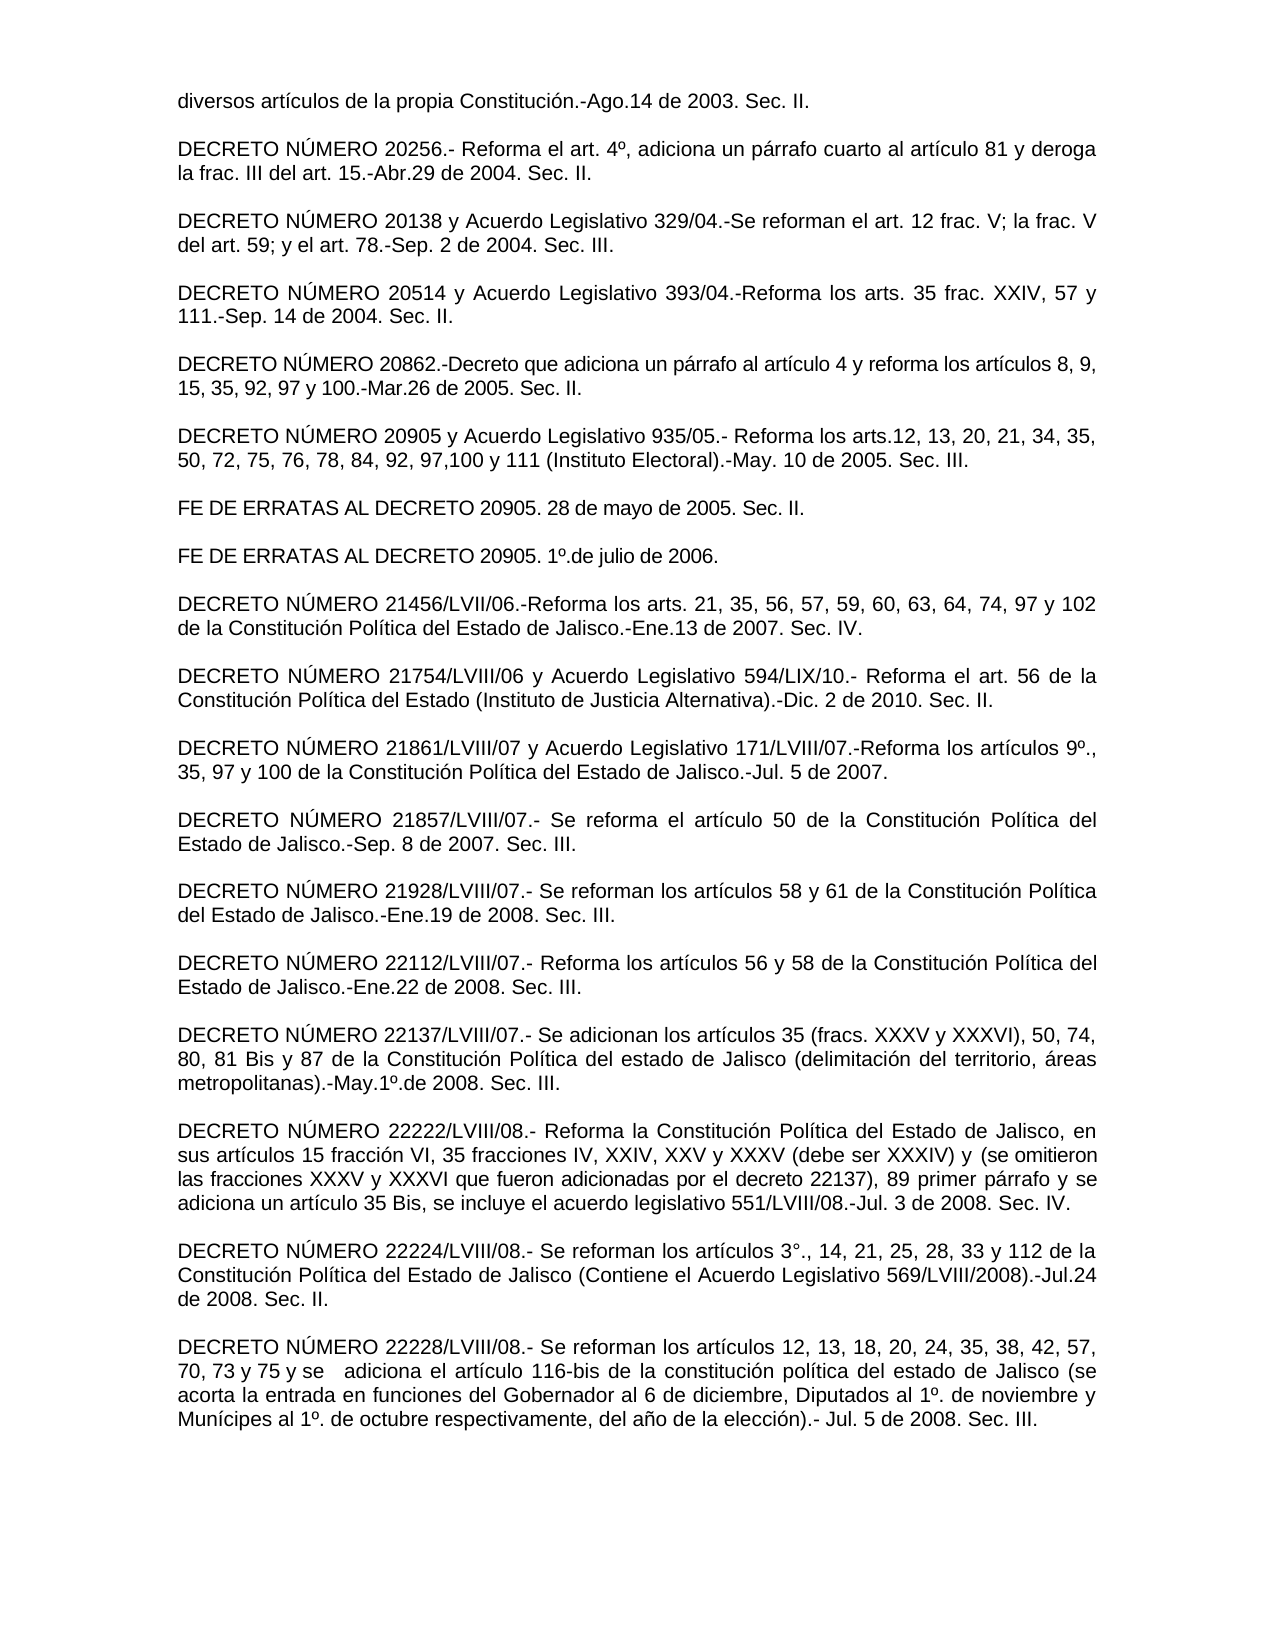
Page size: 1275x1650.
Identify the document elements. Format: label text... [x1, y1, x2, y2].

text DECRETO NÚMERO 22137/LVIII/07.- Se adicionan los artículos 35 (fracs. XXXV y XXXVI), 50, 74, 80, 81 Bis y 87 de la Constitución Política del estado de Jalisco (delimitación del territorio, áreas metropolitanas).-May.1º.de 2008. Sec. III. [177, 1023, 1098, 1095]
text DECRETO NÚMERO 21861/LVIII/07 y Acuerdo Legislativo 171/LVIII/07.-Reforma los artículos 9º., 35, 97 y 100 de la Constitución Política del Estado de Jalisco.-Jul. 5 de 2007. [177, 736, 1098, 783]
text DECRETO NÚMERO 21754/LVIII/06 y Acuerdo Legislativo 594/LIX/10.- Reforma el art. 56 de la Constitución Política del Estado (Instituto de Justicia Alternativa).-Dic. 2 de 2010. Sec. II. [177, 664, 1098, 712]
subtitle DECRETO NÚMERO 20256.- Reforma el art. 4º, adiciona un párrafo cuarto al artículo 81 y deroga la frac. III del art. 15.-Abr.29 de 2004. Sec. II. [177, 137, 1098, 184]
subtitle DECRETO NÚMERO 20138 y Acuerdo Legislativo 329/04.-Se reforman el art. 12 frac. V; la frac. V del art. 59; y el art. 78.-Sep. 2 de 2004. Sec. III. [177, 208, 1098, 256]
text DECRETO NÚMERO 21928/LVIII/07.- Se reforman los artículos 58 y 61 de la Constitución Política del Estado de Jalisco.-Ene.19 de 2008. Sec. III. [177, 879, 1098, 927]
text DECRETO NÚMERO 20862.-Decreto que adiciona un párrafo al artículo 4 y reforma los artículos 8, 9, 15, 35, 92, 97 y 100.-Mar.26 de 2005. Sec. II. [177, 352, 1098, 400]
text FE DE ERRATAS AL DECRETO 20905. 28 de mayo de 2005. Sec. II. [177, 496, 1098, 520]
subtitle DECRETO NÚMERO 20514 y Acuerdo Legislativo 393/04.-Reforma los arts. 35 frac. XXIV, 57 y 111.-Sep. 14 de 2004. Sec. II. [177, 280, 1098, 328]
text FE DE ERRATAS AL DECRETO 20905. 1º.de julio de 2006. [177, 544, 1098, 568]
text DECRETO NÚMERO 22222/LVIII/08.- Reforma la Constitución Política del Estado de Jalisco, en sus artículos 15 fracción VI, 35 fracciones IV, XXIV, XXV y XXXV (debe ser XXXIV) y (se omitieron las fracciones XXXV y XXXVI que fueron adicionadas por el decreto 22137), 89 primer párrafo y se adiciona un artículo 35 Bis, se incluye el acuerdo legislativo 551/LVIII/08.-Jul. 3 de 2008. Sec. IV. [177, 1119, 1098, 1215]
text DECRETO NÚMERO 22228/LVIII/08.- Se reforman los artículos 12, 13, 18, 20, 24, 35, 38, 42, 57, 70, 73 y 75 y se adiciona el artículo 116-bis de la constitución política del estado de Jalisco (se acorta la entrada en funciones del Gobernador al 6 de diciembre, Diputados al 1º. de noviembre y Munícipes al 1º. de octubre respectivamente, del año de la elección).- Jul. 5 de 2008. Sec. III. [177, 1334, 1098, 1430]
text DECRETO NÚMERO 21857/LVIII/07.- Se reforma el artículo 50 de la Constitución Política del Estado de Jalisco.-Sep. 8 de 2007. Sec. III. [177, 807, 1098, 855]
text DECRETO NÚMERO 22112/LVIII/07.- Reforma los artículos 56 y 58 de la Constitución Política del Estado de Jalisco.-Ene.22 de 2008. Sec. III. [177, 951, 1098, 999]
subtitle diversos artículos de la propia Constitución.-Ago.14 de 2003. Sec. II. [177, 89, 1098, 113]
subtitle DECRETO NÚMERO 21456/LVII/06.-Reforma los arts. 21, 35, 56, 57, 59, 60, 63, 64, 74, 97 y 102 de la Constitución Política del Estado de Jalisco.-Ene.13 de 2007. Sec. IV. [177, 592, 1098, 640]
subtitle DECRETO NÚMERO 20905 y Acuerdo Legislativo 935/05.- Reforma los arts.12, 13, 20, 21, 34, 35, 50, 72, 75, 76, 78, 84, 92, 97,100 y 111 (Instituto Electoral).-May. 10 de 2005. Sec. III. [177, 424, 1098, 472]
text DECRETO NÚMERO 22224/LVIII/08.- Se reforman los artículos 3°., 14, 21, 25, 28, 33 y 112 de la Constitución Política del Estado de Jalisco (Contiene el Acuerdo Legislativo 569/LVIII/2008).-Jul.24 de 2008. Sec. II. [177, 1239, 1098, 1311]
